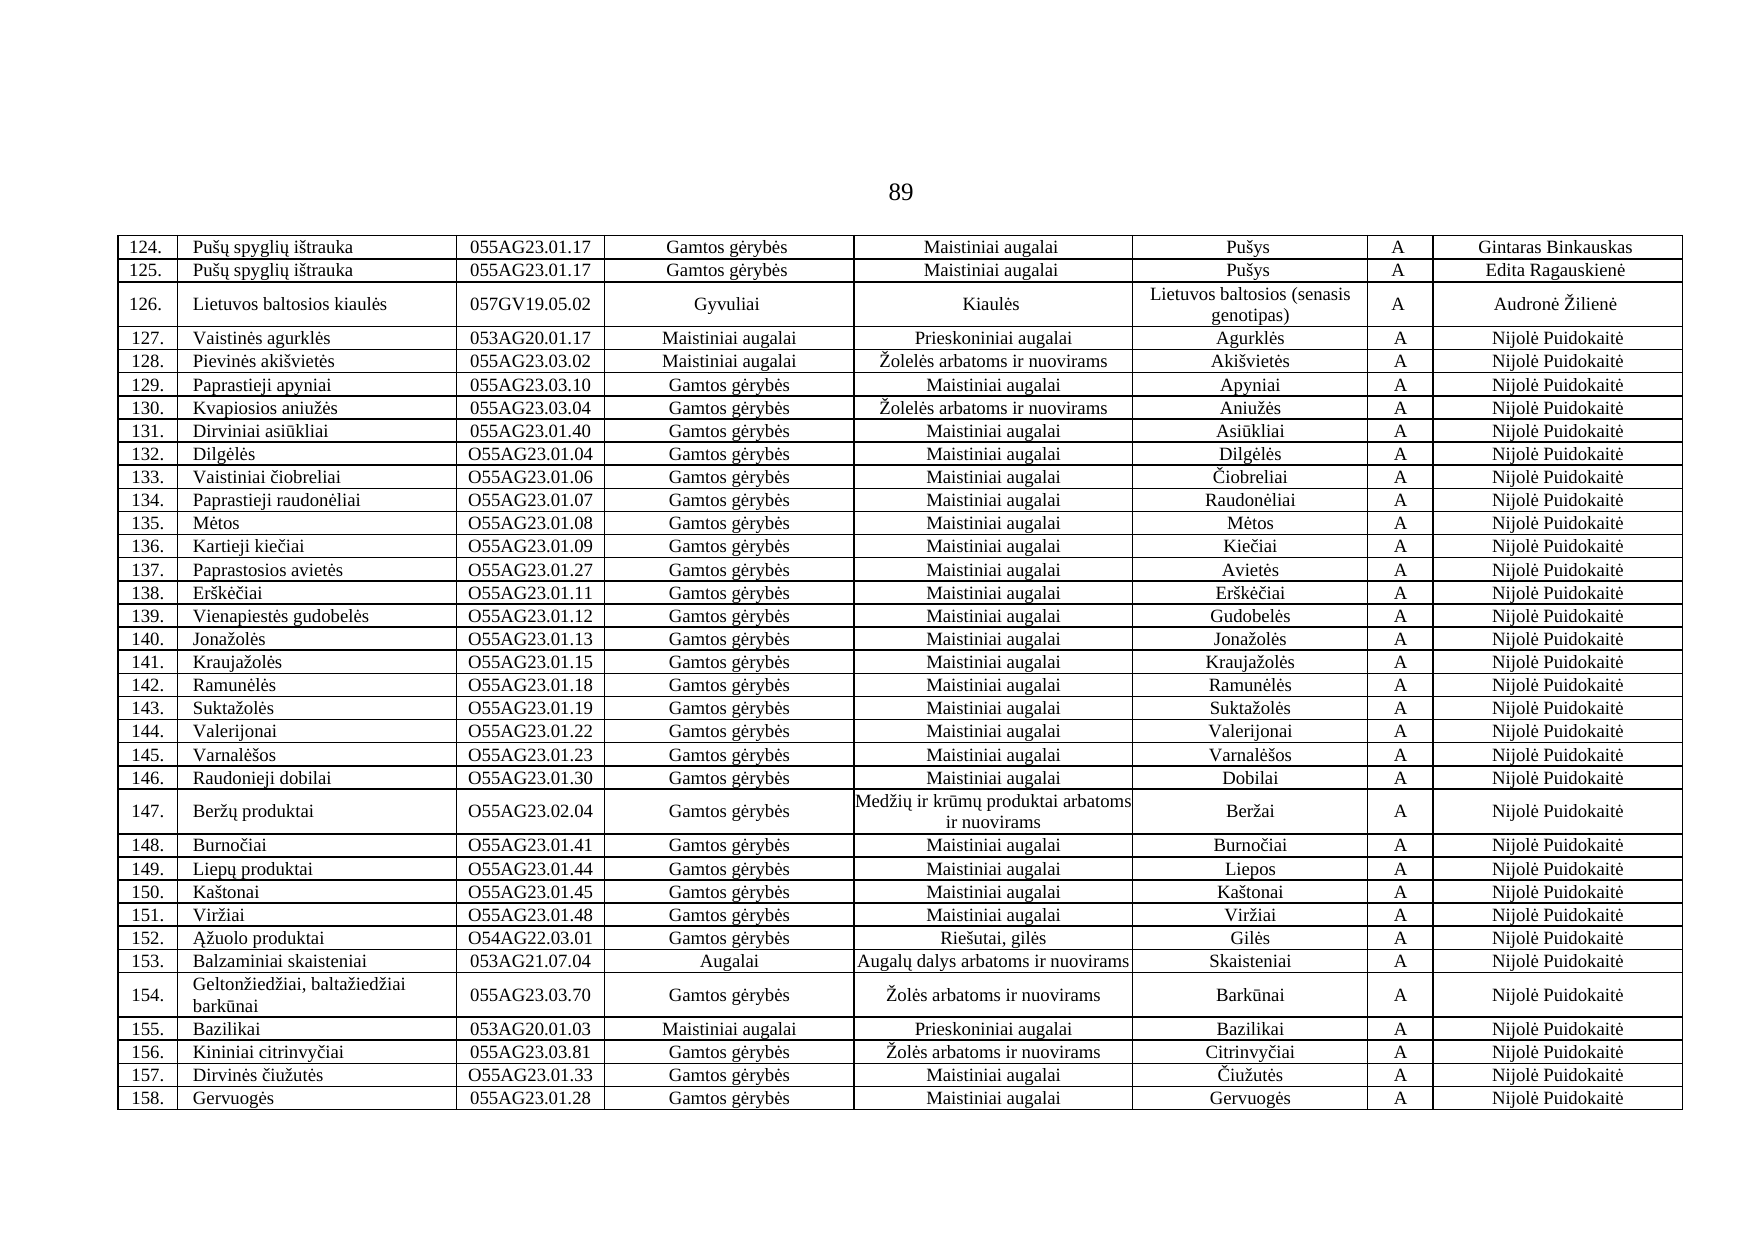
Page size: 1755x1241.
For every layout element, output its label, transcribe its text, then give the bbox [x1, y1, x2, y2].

table_cell 055AG23.03.04 [457, 397, 604, 418]
table_cell 127. [119, 327, 177, 349]
table_cell Varnalėšos [1133, 743, 1367, 765]
table_cell Nijolė Puidokaitė [1434, 1087, 1682, 1109]
table_cell Čiobreliai [1133, 466, 1367, 487]
table_cell Nijolė Puidokaitė [1434, 950, 1682, 972]
table_cell Gamtos gėrybės [605, 697, 853, 719]
table_cell Prieskoniniai augalai [855, 327, 1132, 349]
table_cell Gervuogės [178, 1087, 456, 1109]
table_cell Maistiniai augalai [855, 835, 1132, 856]
table_cell A [1368, 535, 1432, 557]
table_cell O55AG23.01.07 [457, 489, 604, 511]
table_cell A [1368, 927, 1432, 948]
table_cell Bazilikai [1133, 1018, 1367, 1039]
table_cell Nijolė Puidokaitė [1434, 558, 1682, 580]
table_cell Vienapiestės gudobelės [178, 605, 456, 626]
table_cell A [1368, 720, 1432, 742]
table_cell Gudobelės [1133, 605, 1367, 626]
table_cell Nijolė Puidokaitė [1434, 790, 1682, 833]
table_cell Viržiai [1133, 904, 1367, 925]
table_cell A [1368, 674, 1432, 696]
table_cell Nijolė Puidokaitė [1434, 973, 1682, 1016]
table_cell Ramunėlės [178, 674, 456, 696]
table_cell Nijolė Puidokaitė [1434, 720, 1682, 742]
table_cell A [1368, 1087, 1432, 1109]
table_cell Maistiniai augalai [855, 535, 1132, 557]
table_cell Nijolė Puidokaitė [1434, 651, 1682, 672]
table_cell Nijolė Puidokaitė [1434, 1018, 1682, 1039]
table_cell Maistiniai augalai [855, 697, 1132, 719]
table_cell Maistiniai augalai [855, 512, 1132, 534]
table_cell Mėtos [178, 512, 456, 534]
table_cell Kraujažolės [1133, 651, 1367, 672]
table_cell Gamtos gėrybės [605, 443, 853, 464]
table_cell O55AG23.01.13 [457, 628, 604, 649]
table_cell Dilgėlės [178, 443, 456, 464]
table_cell Žolelės arbatoms ir nuovirams [855, 350, 1132, 372]
table_cell Asiūkliai [1133, 420, 1367, 441]
table_cell 055AG23.01.28 [457, 1087, 604, 1109]
table_cell Ąžuolo produktai [178, 927, 456, 948]
table_cell 055AG23.01.17 [457, 236, 604, 258]
table_cell Maistiniai augalai [855, 489, 1132, 511]
table_cell 148. [119, 835, 177, 856]
table_cell Maistiniai augalai [855, 420, 1132, 441]
table_cell Nijolė Puidokaitė [1434, 605, 1682, 626]
table_cell Gamtos gėrybės [605, 720, 853, 742]
table_cell Nijolė Puidokaitė [1434, 858, 1682, 879]
table_cell Paprastieji apyniai [178, 373, 456, 395]
table_cell A [1368, 1041, 1432, 1062]
table_cell 149. [119, 858, 177, 879]
table_cell A [1368, 443, 1432, 464]
table_cell 157. [119, 1064, 177, 1086]
table_cell Nijolė Puidokaitė [1434, 835, 1682, 856]
table_cell A [1368, 881, 1432, 902]
table_cell Gamtos gėrybės [605, 1087, 853, 1109]
table_cell Valerijonai [1133, 720, 1367, 742]
table_cell Maistiniai augalai [855, 1064, 1132, 1086]
table_cell Ramunėlės [1133, 674, 1367, 696]
table_cell Gervuogės [1133, 1087, 1367, 1109]
table_cell 139. [119, 605, 177, 626]
table_cell A [1368, 904, 1432, 925]
table_cell A [1368, 1064, 1432, 1086]
table_cell Avietės [1133, 558, 1367, 580]
table_cell 143. [119, 697, 177, 719]
table_cell O55AG23.01.23 [457, 743, 604, 765]
table_cell Gamtos gėrybės [605, 489, 853, 511]
table_cell Maistiniai augalai [855, 373, 1132, 395]
table_cell Gamtos gėrybės [605, 743, 853, 765]
table_cell Maistiniai augalai [855, 720, 1132, 742]
table_cell Nijolė Puidokaitė [1434, 904, 1682, 925]
table_cell Nijolė Puidokaitė [1434, 582, 1682, 603]
table_cell 137. [119, 558, 177, 580]
table_cell 129. [119, 373, 177, 395]
table_cell Maistiniai augalai [855, 558, 1132, 580]
table_cell Augalų dalys arbatoms ir nuovirams [855, 950, 1132, 972]
table_cell Liepos [1133, 858, 1367, 879]
table_cell A [1368, 397, 1432, 418]
table_cell Jonažolės [1133, 628, 1367, 649]
table_cell A [1368, 835, 1432, 856]
table_cell O55AG23.01.12 [457, 605, 604, 626]
table_cell Gilės [1133, 927, 1367, 948]
table_cell Kraujažolės [178, 651, 456, 672]
table_cell Nijolė Puidokaitė [1434, 489, 1682, 511]
table_cell Suktažolės [1133, 697, 1367, 719]
table_cell Vaistiniai čiobreliai [178, 466, 456, 487]
table_cell Maistiniai augalai [855, 582, 1132, 603]
table_cell Mėtos [1133, 512, 1367, 534]
table_cell 155. [119, 1018, 177, 1039]
table_cell Nijolė Puidokaitė [1434, 512, 1682, 534]
table_cell 147. [119, 790, 177, 833]
table_cell 055AG23.03.70 [457, 973, 604, 1016]
table_cell A [1368, 743, 1432, 765]
table_cell Pušų spyglių ištrauka [178, 260, 456, 281]
table_cell Gamtos gėrybės [605, 1041, 853, 1062]
table_cell O55AG23.02.04 [457, 790, 604, 833]
table_cell 055AG23.01.17 [457, 260, 604, 281]
table_cell Jonažolės [178, 628, 456, 649]
table_cell Gamtos gėrybės [605, 790, 853, 833]
table_cell O55AG23.01.44 [457, 858, 604, 879]
table_cell Nijolė Puidokaitė [1434, 674, 1682, 696]
table_cell Gamtos gėrybės [605, 582, 853, 603]
table_cell Gamtos gėrybės [605, 373, 853, 395]
table_cell A [1368, 260, 1432, 281]
table_cell Nijolė Puidokaitė [1434, 420, 1682, 441]
table_cell Augalai [605, 950, 853, 972]
table_cell Pievinės akišvietės [178, 350, 456, 372]
table_cell Maistiniai augalai [855, 858, 1132, 879]
table_cell Pušys [1133, 260, 1367, 281]
table_cell Prieskoniniai augalai [855, 1018, 1132, 1039]
table_cell Gamtos gėrybės [605, 236, 853, 258]
table_cell Gamtos gėrybės [605, 651, 853, 672]
table_cell 152. [119, 927, 177, 948]
table_cell A [1368, 512, 1432, 534]
table_cell Lietuvos baltosios (senasis genotipas) [1133, 283, 1367, 326]
table_cell Burnočiai [1133, 835, 1367, 856]
table_cell Geltonžiedžiai, baltažiedžiai barkūnai [178, 973, 456, 1016]
table_cell Citrinvyčiai [1133, 1041, 1367, 1062]
table_cell Kaštonai [1133, 881, 1367, 902]
table_cell O55AG23.01.27 [457, 558, 604, 580]
table_cell Gamtos gėrybės [605, 767, 853, 788]
table_cell Maistiniai augalai [855, 1087, 1132, 1109]
table_cell Gamtos gėrybės [605, 927, 853, 948]
table_cell 146. [119, 767, 177, 788]
table_cell Gamtos gėrybės [605, 397, 853, 418]
table_cell Barkūnai [1133, 973, 1367, 1016]
table_cell A [1368, 651, 1432, 672]
table_cell 153. [119, 950, 177, 972]
table_cell Nijolė Puidokaitė [1434, 927, 1682, 948]
table_cell Erškėčiai [178, 582, 456, 603]
table_cell A [1368, 790, 1432, 833]
table_cell Maistiniai augalai [605, 1018, 853, 1039]
table_cell Paprastosios avietės [178, 558, 456, 580]
table_cell A [1368, 605, 1432, 626]
table_cell 053AG20.01.03 [457, 1018, 604, 1039]
table_cell 142. [119, 674, 177, 696]
table_cell A [1368, 327, 1432, 349]
table_cell O55AG23.01.18 [457, 674, 604, 696]
table_cell 124. [119, 236, 177, 258]
table_cell O55AG23.01.22 [457, 720, 604, 742]
table_cell 128. [119, 350, 177, 372]
table_cell Suktažolės [178, 697, 456, 719]
table_cell Beržai [1133, 790, 1367, 833]
table_cell Raudonėliai [1133, 489, 1367, 511]
table_cell O55AG23.01.48 [457, 904, 604, 925]
table_cell 144. [119, 720, 177, 742]
table_cell Lietuvos baltosios kiaulės [178, 283, 456, 326]
table_cell Gamtos gėrybės [605, 674, 853, 696]
table_cell A [1368, 1018, 1432, 1039]
table_cell Kartieji kiečiai [178, 535, 456, 557]
table_cell Kininiai citrinvyčiai [178, 1041, 456, 1062]
table_cell 138. [119, 582, 177, 603]
table_cell Vaistinės agurklės [178, 327, 456, 349]
table_cell 055AG23.03.10 [457, 373, 604, 395]
table_cell A [1368, 697, 1432, 719]
table_cell 131. [119, 420, 177, 441]
table_cell O55AG23.01.04 [457, 443, 604, 464]
table_cell Edita Ragauskienė [1434, 260, 1682, 281]
table_cell Pušų spyglių ištrauka [178, 236, 456, 258]
table_cell Žolelės arbatoms ir nuovirams [855, 397, 1132, 418]
table_cell Gamtos gėrybės [605, 466, 853, 487]
table_cell Maistiniai augalai [855, 651, 1132, 672]
table_cell A [1368, 489, 1432, 511]
table_cell Kvapiosios aniužės [178, 397, 456, 418]
table_cell Liepų produktai [178, 858, 456, 879]
table_cell Valerijonai [178, 720, 456, 742]
table_cell Gamtos gėrybės [605, 973, 853, 1016]
table_cell Nijolė Puidokaitė [1434, 466, 1682, 487]
table_cell A [1368, 350, 1432, 372]
table_cell Erškėčiai [1133, 582, 1367, 603]
table_cell Žolės arbatoms ir nuovirams [855, 973, 1132, 1016]
table_cell Nijolė Puidokaitė [1434, 535, 1682, 557]
table_cell Viržiai [178, 904, 456, 925]
table_cell Nijolė Puidokaitė [1434, 397, 1682, 418]
table_cell Dirvinės čiužutės [178, 1064, 456, 1086]
table_cell 053AG21.07.04 [457, 950, 604, 972]
table_cell Gamtos gėrybės [605, 904, 853, 925]
table_cell 134. [119, 489, 177, 511]
table_cell Maistiniai augalai [855, 628, 1132, 649]
table_cell A [1368, 558, 1432, 580]
table_cell Aniužės [1133, 397, 1367, 418]
table_cell Dobilai [1133, 767, 1367, 788]
table_cell A [1368, 582, 1432, 603]
table_cell Nijolė Puidokaitė [1434, 1041, 1682, 1062]
table_cell Nijolė Puidokaitė [1434, 350, 1682, 372]
table_cell Audronė Žilienė [1434, 283, 1682, 326]
table_cell 055AG23.01.40 [457, 420, 604, 441]
table_cell O55AG23.01.09 [457, 535, 604, 557]
table_cell Gamtos gėrybės [605, 558, 853, 580]
table_cell A [1368, 236, 1432, 258]
table_cell Burnočiai [178, 835, 456, 856]
table_cell Gamtos gėrybės [605, 512, 853, 534]
table_cell Nijolė Puidokaitė [1434, 628, 1682, 649]
table_cell Kaštonai [178, 881, 456, 902]
table_cell Maistiniai augalai [855, 674, 1132, 696]
table_cell O55AG23.01.06 [457, 466, 604, 487]
table_cell A [1368, 420, 1432, 441]
table_cell Maistiniai augalai [855, 605, 1132, 626]
table_cell A [1368, 283, 1432, 326]
table_cell Nijolė Puidokaitė [1434, 443, 1682, 464]
table_cell Gintaras Binkauskas [1434, 236, 1682, 258]
table_cell O55AG23.01.11 [457, 582, 604, 603]
table_cell 158. [119, 1087, 177, 1109]
table_cell 154. [119, 973, 177, 1016]
table_cell 145. [119, 743, 177, 765]
table_cell A [1368, 973, 1432, 1016]
table_cell Paprastieji raudonėliai [178, 489, 456, 511]
table_cell 055AG23.03.02 [457, 350, 604, 372]
table_cell Nijolė Puidokaitė [1434, 743, 1682, 765]
table_cell Nijolė Puidokaitė [1434, 327, 1682, 349]
table_cell Apyniai [1133, 373, 1367, 395]
table_cell 126. [119, 283, 177, 326]
table_cell 141. [119, 651, 177, 672]
table_cell O54AG22.03.01 [457, 927, 604, 948]
table_cell 136. [119, 535, 177, 557]
table_cell Agurklės [1133, 327, 1367, 349]
table_cell Gamtos gėrybės [605, 1064, 853, 1086]
table_cell Varnalėšos [178, 743, 456, 765]
table_cell Akišvietės [1133, 350, 1367, 372]
table_cell 135. [119, 512, 177, 534]
table_cell Raudonieji dobilai [178, 767, 456, 788]
table_cell Gamtos gėrybės [605, 420, 853, 441]
table_cell O55AG23.01.45 [457, 881, 604, 902]
table_cell 132. [119, 443, 177, 464]
table_cell Dirviniai asiūkliai [178, 420, 456, 441]
table_cell Čiužutės [1133, 1064, 1367, 1086]
table_cell Gamtos gėrybės [605, 628, 853, 649]
table_cell Medžių ir krūmų produktai arbatoms ir nuovirams [855, 790, 1132, 833]
table_cell Maistiniai augalai [855, 260, 1132, 281]
table_cell Maistiniai augalai [855, 767, 1132, 788]
table_cell Riešutai, gilės [855, 927, 1132, 948]
table_cell Beržų produktai [178, 790, 456, 833]
table_cell 057GV19.05.02 [457, 283, 604, 326]
table_cell Žolės arbatoms ir nuovirams [855, 1041, 1132, 1062]
table_cell Maistiniai augalai [605, 350, 853, 372]
table_cell Maistiniai augalai [855, 443, 1132, 464]
table_cell Gamtos gėrybės [605, 535, 853, 557]
table_cell 130. [119, 397, 177, 418]
table_cell Nijolė Puidokaitė [1434, 1064, 1682, 1086]
table_cell O55AG23.01.15 [457, 651, 604, 672]
table_cell O55AG23.01.33 [457, 1064, 604, 1086]
table_cell 125. [119, 260, 177, 281]
table_cell Gamtos gėrybės [605, 881, 853, 902]
table_cell 156. [119, 1041, 177, 1062]
table_cell Nijolė Puidokaitė [1434, 373, 1682, 395]
table_cell Dilgėlės [1133, 443, 1367, 464]
table_cell Kiaulės [855, 283, 1132, 326]
table_cell Gyvuliai [605, 283, 853, 326]
table_cell Balzaminiai skaisteniai [178, 950, 456, 972]
table_cell 055AG23.03.81 [457, 1041, 604, 1062]
table_cell Kiečiai [1133, 535, 1367, 557]
table_cell 133. [119, 466, 177, 487]
table_cell Maistiniai augalai [855, 743, 1132, 765]
table_cell 053AG20.01.17 [457, 327, 604, 349]
table_cell Gamtos gėrybės [605, 260, 853, 281]
table_cell 151. [119, 904, 177, 925]
table_cell Maistiniai augalai [605, 327, 853, 349]
table_cell Nijolė Puidokaitė [1434, 767, 1682, 788]
table_cell Nijolė Puidokaitė [1434, 881, 1682, 902]
table_cell A [1368, 466, 1432, 487]
table_cell Gamtos gėrybės [605, 858, 853, 879]
table_cell O55AG23.01.08 [457, 512, 604, 534]
table_cell A [1368, 373, 1432, 395]
table_cell Maistiniai augalai [855, 904, 1132, 925]
table_cell Maistiniai augalai [855, 881, 1132, 902]
table_cell Gamtos gėrybės [605, 605, 853, 626]
table_cell O55AG23.01.30 [457, 767, 604, 788]
table_cell Bazilikai [178, 1018, 456, 1039]
table_cell A [1368, 628, 1432, 649]
table_cell Maistiniai augalai [855, 236, 1132, 258]
table_cell A [1368, 767, 1432, 788]
table_cell O55AG23.01.41 [457, 835, 604, 856]
table_cell O55AG23.01.19 [457, 697, 604, 719]
table_cell Pušys [1133, 236, 1367, 258]
table_cell 150. [119, 881, 177, 902]
table_cell Gamtos gėrybės [605, 835, 853, 856]
table_cell A [1368, 858, 1432, 879]
table_cell Maistiniai augalai [855, 466, 1132, 487]
table_cell Nijolė Puidokaitė [1434, 697, 1682, 719]
table_cell 140. [119, 628, 177, 649]
table_cell Skaisteniai [1133, 950, 1367, 972]
table_cell A [1368, 950, 1432, 972]
